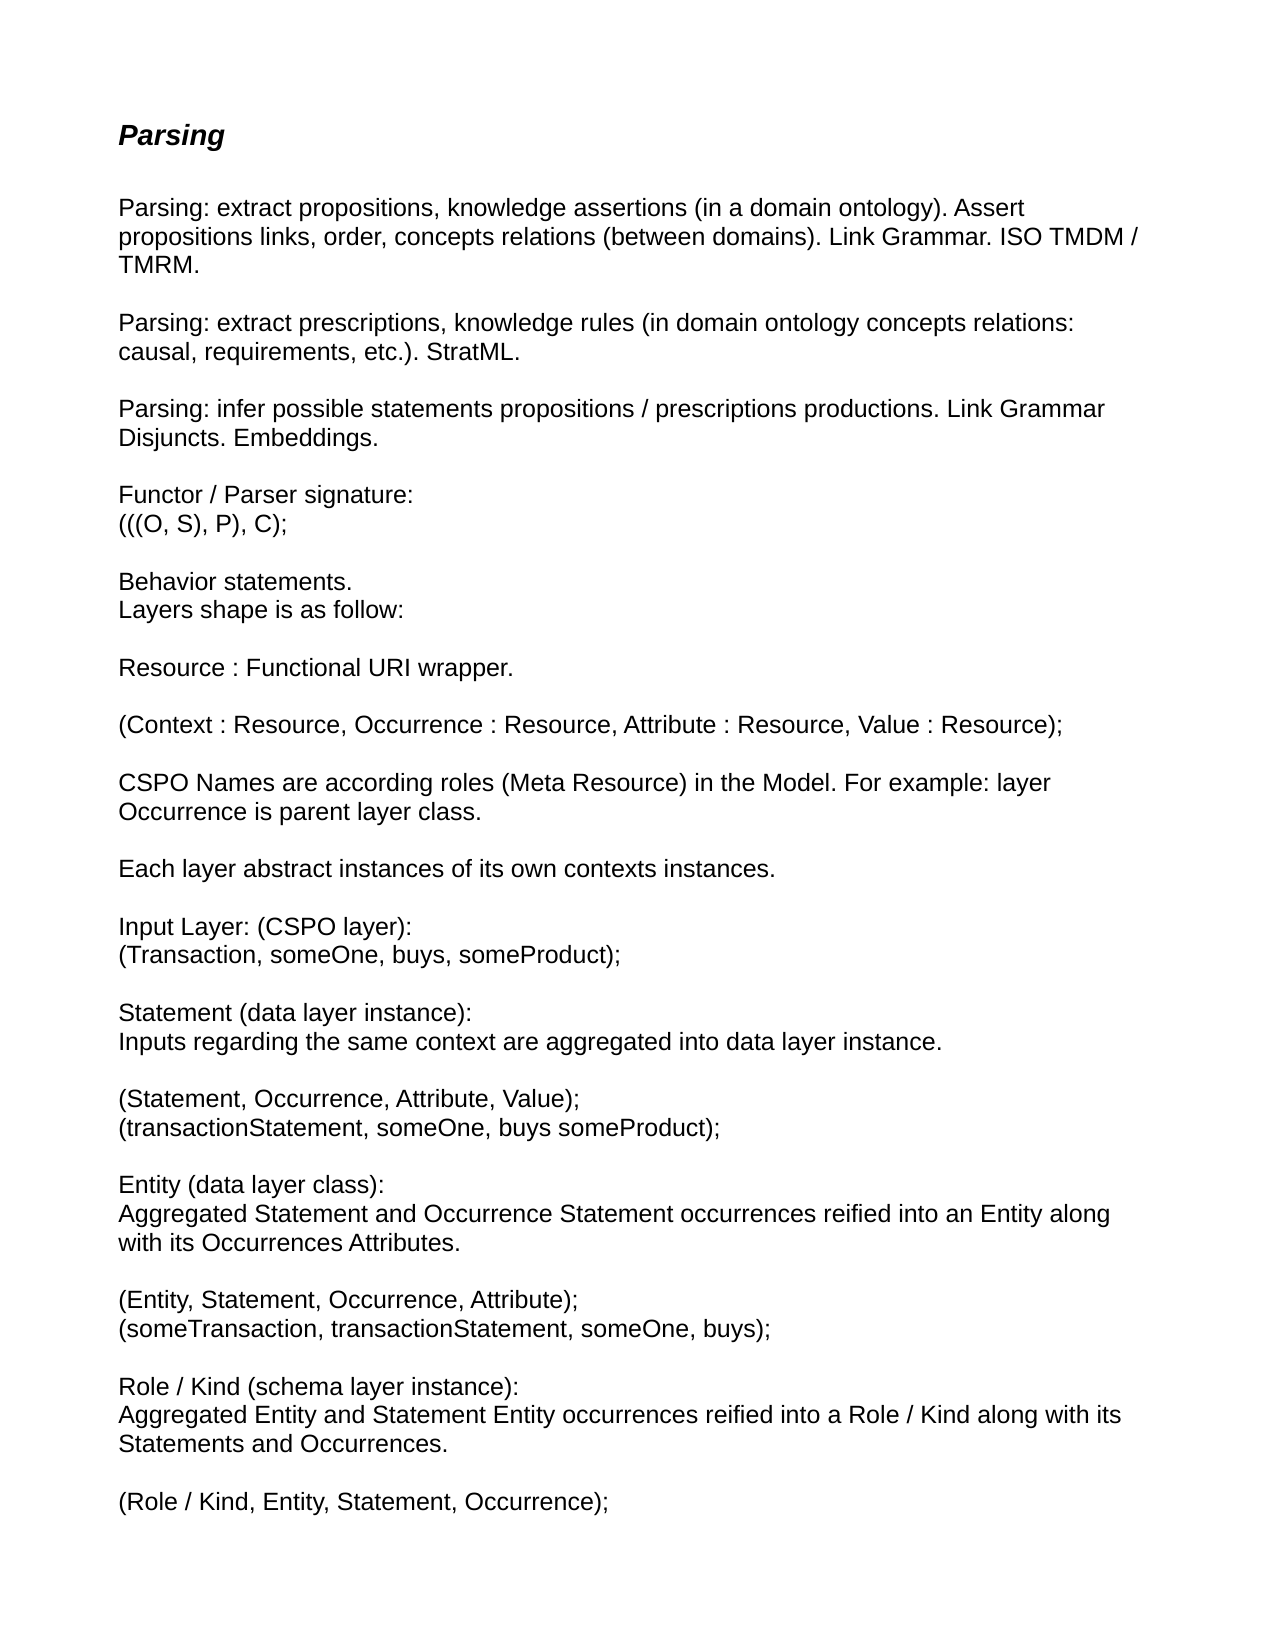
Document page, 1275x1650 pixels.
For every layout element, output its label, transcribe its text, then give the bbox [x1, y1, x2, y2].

text (Entity, Statement, Occurrence, Attribute); [118, 1257, 1157, 1314]
text Parsing: extract prescriptions, knowledge rules (in domain ontology concepts relations: causal, requirements, etc.). StratML. [118, 308, 1157, 365]
text (((O, S), P), C); [118, 509, 1157, 538]
text Statement (data layer instance): [118, 969, 1157, 1027]
text Layers shape is as follow: [118, 595, 1157, 653]
text (Role / Kind, Entity, Statement, Occurrence); [118, 1458, 1157, 1515]
text CSPO Names are according roles (Meta Resource) in the Model. For example: layer Occurrence is parent layer class. Each layer abstract instances of its own contexts instances. [118, 768, 1157, 912]
text Aggregated Entity and Statement Entity occurrences reified into a Role / Kind along with its Statements and Occurrences. [118, 1400, 1157, 1458]
text Inputs regarding the same context are aggregated into data layer instance. [118, 1027, 1157, 1055]
text Parsing: infer possible statements propositions / prescriptions productions. Link Grammar Disjuncts. Embeddings. [118, 394, 1157, 452]
text Role / Kind (schema layer instance): [118, 1372, 1157, 1400]
text Entity (data layer class): [118, 1142, 1157, 1199]
text Aggregated Statement and Occurrence Statement occurrences reified into an Entity along with its Occurrences Attributes. [118, 1199, 1157, 1257]
text (Context : Resource, Occurrence : Resource, Attribute : Resource, Value : Resource); [118, 682, 1157, 739]
text (Transaction, someOne, buys, someProduct); [118, 940, 1157, 969]
text Parsing: extract propositions, knowledge assertions (in a domain ontology). Assert propositions links, order, concepts relations (between domains). Link Grammar. ISO TMDM / TMRM. [118, 193, 1157, 279]
subtitle Parsing [118, 118, 1157, 152]
text (someTransaction, transactionStatement, someOne, buys); [118, 1314, 1157, 1343]
text Input Layer: (CSPO layer): [118, 912, 1157, 940]
text (Statement, Occurrence, Attribute, Value); (transactionStatement, someOne, buys someProduct); [118, 1055, 1157, 1142]
text Behavior statements. [118, 567, 1157, 595]
text Resource : Functional URI wrapper. [118, 653, 1157, 682]
text Functor / Parser signature: [118, 480, 1157, 509]
